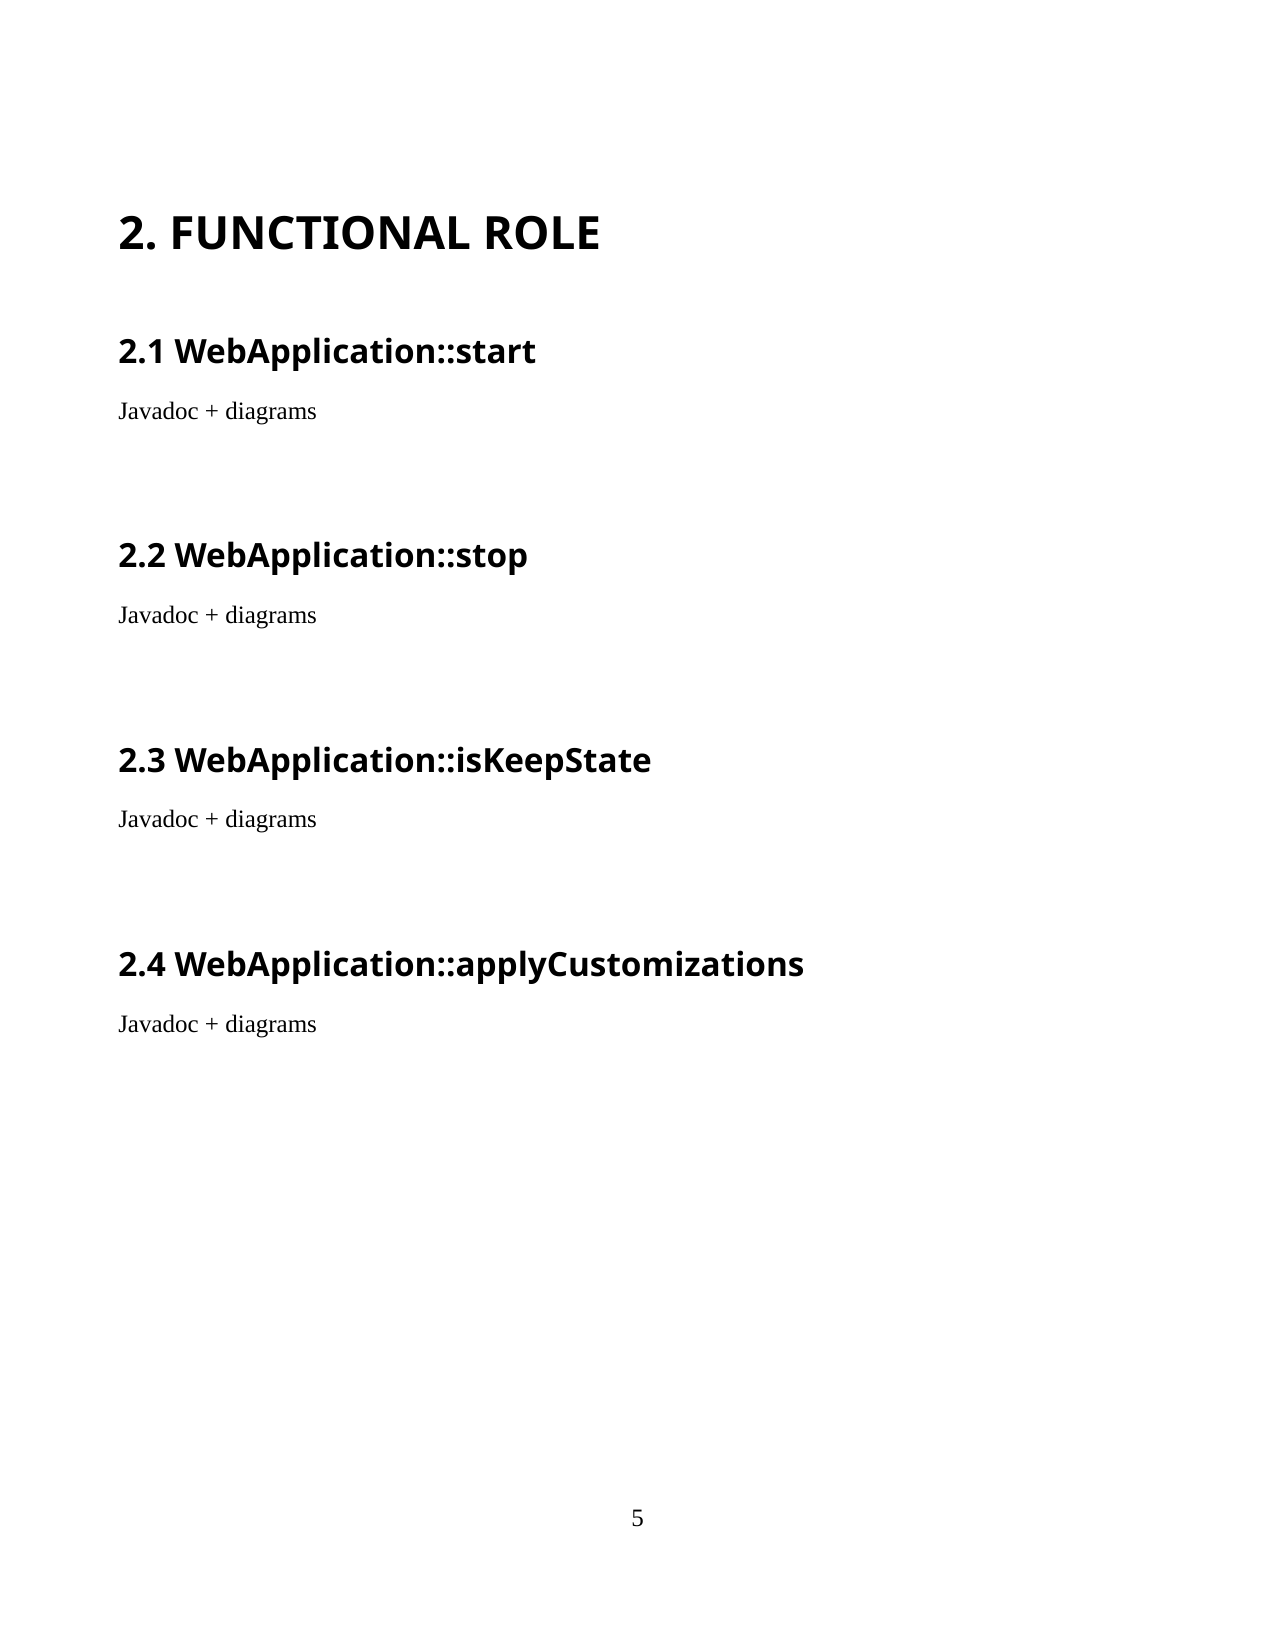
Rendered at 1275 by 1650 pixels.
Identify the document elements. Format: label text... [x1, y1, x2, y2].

text Javadoc + diagrams [118, 1009, 1157, 1038]
subtitle 2.4 WebApplication::applyCustomizations [118, 941, 1157, 986]
subtitle 2.1 WebApplication::start [118, 328, 1157, 373]
subtitle 2.2 WebApplication::stop [118, 532, 1157, 577]
subtitle 2. FUNCTIONAL ROLE [118, 201, 1157, 263]
text Javadoc + diagrams [118, 804, 1157, 833]
subtitle 2.3 WebApplication::isKeepState [118, 736, 1157, 782]
text Javadoc + diagrams [118, 600, 1157, 629]
text Javadoc + diagrams [118, 396, 1157, 424]
